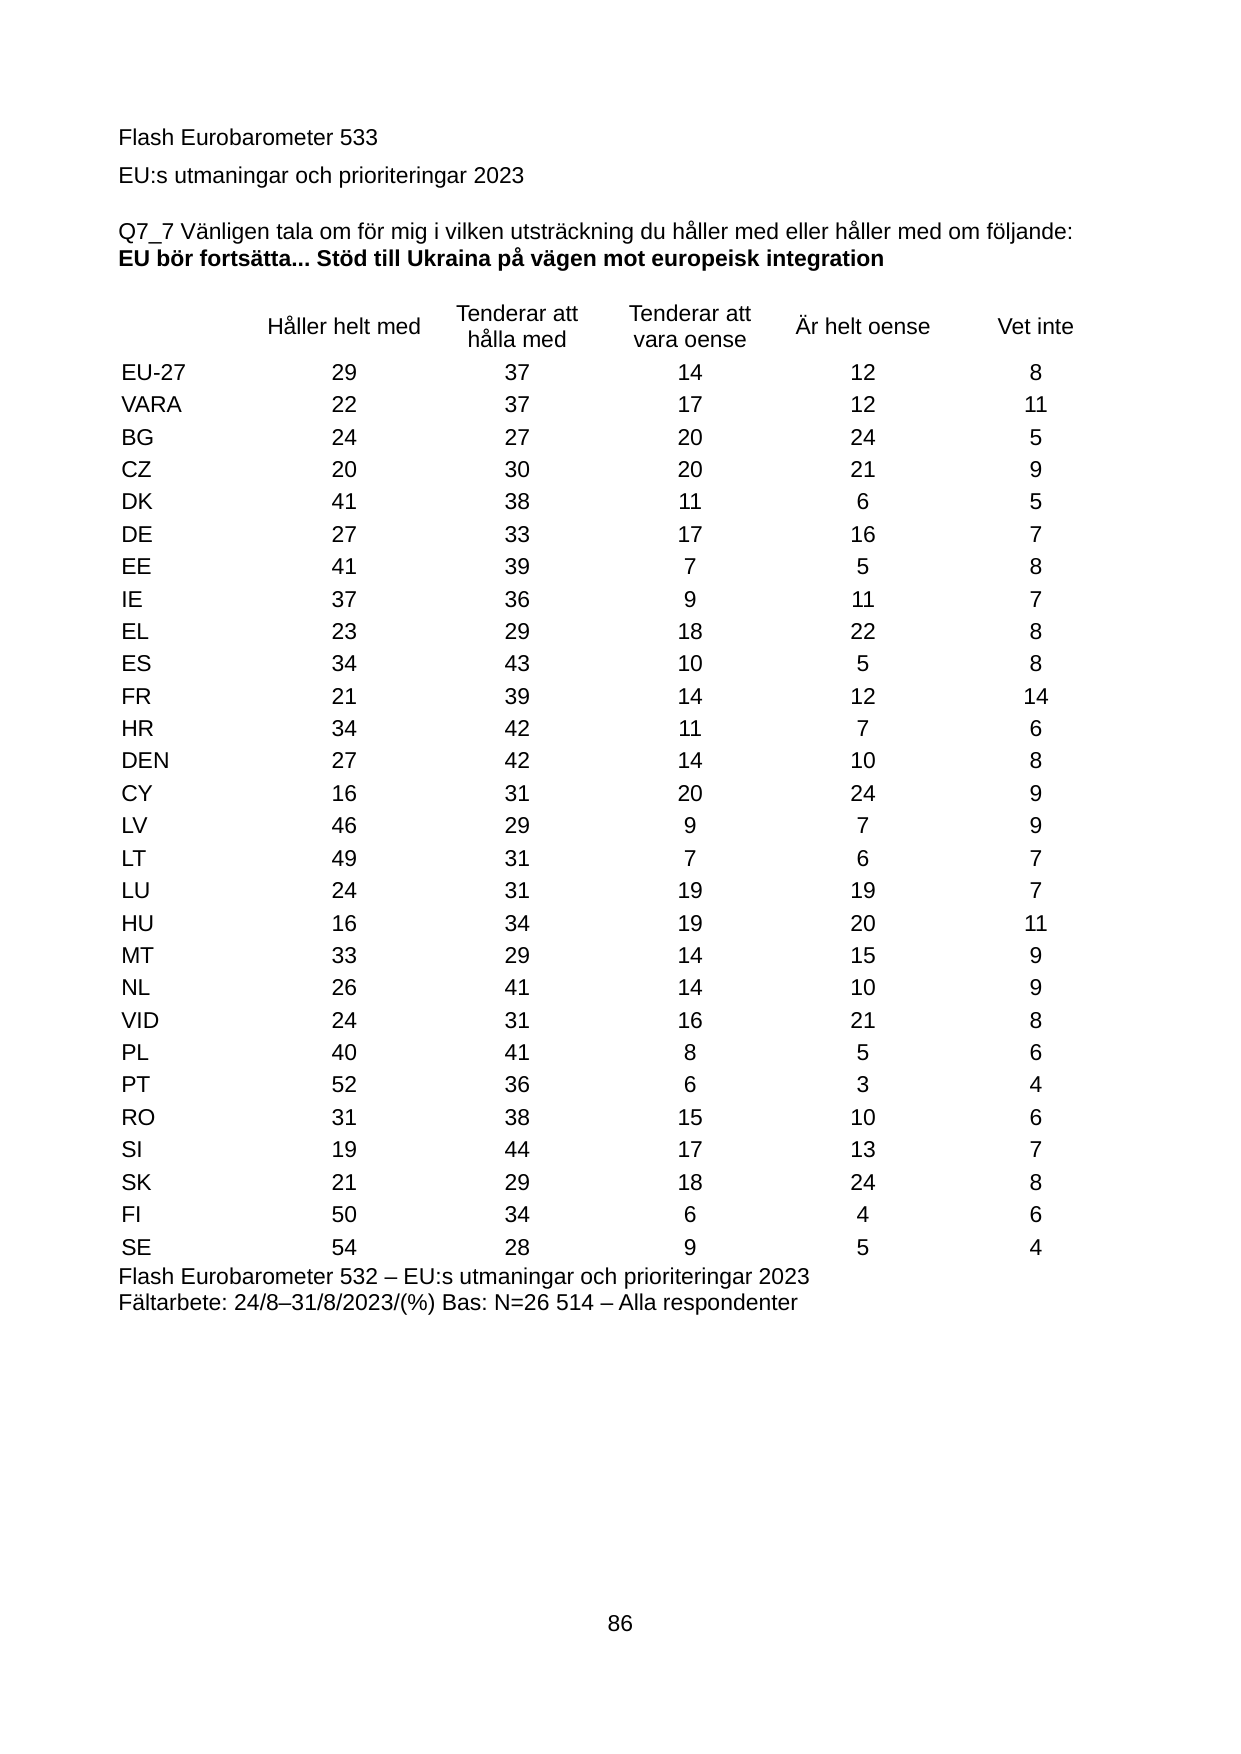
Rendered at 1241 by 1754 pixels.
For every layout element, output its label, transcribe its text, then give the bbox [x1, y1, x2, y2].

table_cell 20 [776, 906, 949, 939]
table_cell 5 [949, 421, 1122, 453]
table_cell 16 [604, 1004, 776, 1036]
table_cell 34 [431, 906, 603, 939]
table_cell 7 [776, 809, 949, 842]
table_cell DE [118, 518, 258, 550]
table_cell IE [118, 583, 258, 615]
table_cell 17 [604, 518, 776, 550]
table_cell NL [118, 971, 258, 1004]
table_cell 27 [258, 745, 431, 777]
table_cell 33 [431, 518, 603, 550]
table_cell VARA [118, 388, 258, 421]
table_cell 12 [776, 356, 949, 388]
table_cell 9 [604, 583, 776, 615]
table_cell 9 [949, 453, 1122, 485]
table_cell 31 [431, 1004, 603, 1036]
table_cell 28 [431, 1230, 603, 1263]
table_cell 29 [431, 1166, 603, 1198]
table_cell 8 [604, 1036, 776, 1068]
table_cell MT [118, 939, 258, 971]
table_cell ES [118, 647, 258, 680]
table_cell 15 [604, 1101, 776, 1133]
table_cell 42 [431, 745, 603, 777]
table_cell FR [118, 680, 258, 712]
table_header Vet inte [949, 297, 1122, 356]
table_cell 7 [604, 842, 776, 874]
table_cell 31 [258, 1101, 431, 1133]
table_cell 9 [949, 777, 1122, 809]
table_cell 20 [258, 453, 431, 485]
table_cell 6 [776, 842, 949, 874]
table_cell 46 [258, 809, 431, 842]
table_cell 36 [431, 1069, 603, 1101]
table_header Är helt oense [776, 297, 949, 356]
table_cell 49 [258, 842, 431, 874]
table_cell SI [118, 1133, 258, 1166]
table_cell 33 [258, 939, 431, 971]
table_cell 9 [604, 1230, 776, 1263]
table_cell 6 [776, 485, 949, 518]
table_cell 40 [258, 1036, 431, 1068]
table_cell 31 [431, 874, 603, 906]
table_cell 14 [604, 939, 776, 971]
table_cell 23 [258, 615, 431, 647]
table_cell 5 [776, 550, 949, 582]
table_cell 8 [949, 1166, 1122, 1198]
table_cell 4 [776, 1198, 949, 1230]
table_header [118, 297, 258, 356]
table_cell 24 [258, 421, 431, 453]
table_cell SE [118, 1230, 258, 1263]
table_cell FI [118, 1198, 258, 1230]
text Flash Eurobarometer 532 – EU:s utmaningar och prioriteringar 2023 [118, 1263, 1122, 1289]
table_cell 5 [776, 1230, 949, 1263]
table_cell VID [118, 1004, 258, 1036]
table_cell 21 [776, 453, 949, 485]
table_cell 6 [949, 1101, 1122, 1133]
table_cell 37 [431, 356, 603, 388]
table_cell 16 [258, 906, 431, 939]
table_cell 10 [776, 1101, 949, 1133]
table_cell 29 [431, 809, 603, 842]
table_cell 5 [949, 485, 1122, 518]
table_cell HU [118, 906, 258, 939]
table_cell 22 [258, 388, 431, 421]
table_cell 5 [776, 647, 949, 680]
table_cell 7 [949, 842, 1122, 874]
table_cell 37 [258, 583, 431, 615]
table_cell RO [118, 1101, 258, 1133]
table_cell 20 [604, 421, 776, 453]
table_header Tenderar att hålla med [431, 297, 603, 356]
table_cell 11 [949, 388, 1122, 421]
table_cell 38 [431, 1101, 603, 1133]
table_cell 20 [604, 777, 776, 809]
table_cell 7 [949, 583, 1122, 615]
table_cell 7 [604, 550, 776, 582]
table_cell HR [118, 712, 258, 744]
table_cell 4 [949, 1230, 1122, 1263]
text Fältarbete: 24/8–31/8/2023/(%) Bas: N=26 514 – Alla respondenter [118, 1289, 1122, 1316]
table_cell 14 [949, 680, 1122, 712]
table_cell 5 [776, 1036, 949, 1068]
table_cell 39 [431, 680, 603, 712]
table_cell 12 [776, 680, 949, 712]
table_cell 11 [949, 906, 1122, 939]
table_cell 24 [258, 1004, 431, 1036]
table_header Tenderar att vara oense [604, 297, 776, 356]
table_cell 9 [949, 971, 1122, 1004]
table_cell 7 [949, 518, 1122, 550]
table_cell 44 [431, 1133, 603, 1166]
table_cell 38 [431, 485, 603, 518]
table_cell 8 [949, 356, 1122, 388]
table_cell 52 [258, 1069, 431, 1101]
table_cell 14 [604, 680, 776, 712]
table_cell 24 [776, 777, 949, 809]
table_cell LV [118, 809, 258, 842]
table_cell 50 [258, 1198, 431, 1230]
table_cell 42 [431, 712, 603, 744]
table_cell 10 [776, 971, 949, 1004]
table_cell 11 [604, 712, 776, 744]
table_cell 17 [604, 388, 776, 421]
table_cell 19 [604, 906, 776, 939]
table_cell 4 [949, 1069, 1122, 1101]
table_cell 16 [258, 777, 431, 809]
table_cell 41 [431, 971, 603, 1004]
table_cell 8 [949, 550, 1122, 582]
table_cell 24 [776, 1166, 949, 1198]
table_cell DK [118, 485, 258, 518]
table_cell 20 [604, 453, 776, 485]
table_cell 6 [604, 1069, 776, 1101]
table_cell 29 [431, 939, 603, 971]
table_cell 36 [431, 583, 603, 615]
table_cell 6 [604, 1198, 776, 1230]
table_cell 37 [431, 388, 603, 421]
table_header Håller helt med [258, 297, 431, 356]
table_cell 29 [431, 615, 603, 647]
table_cell 21 [776, 1004, 949, 1036]
table_cell 41 [431, 1036, 603, 1068]
table_cell 7 [949, 874, 1122, 906]
table_cell 21 [258, 680, 431, 712]
table_cell 39 [431, 550, 603, 582]
table_cell 21 [258, 1166, 431, 1198]
table_cell 10 [776, 745, 949, 777]
table_cell 15 [776, 939, 949, 971]
table_cell 12 [776, 388, 949, 421]
table_cell 27 [431, 421, 603, 453]
table_cell 9 [949, 809, 1122, 842]
table_cell 30 [431, 453, 603, 485]
table_cell 17 [604, 1133, 776, 1166]
table_cell 7 [949, 1133, 1122, 1166]
table_cell 29 [258, 356, 431, 388]
table_cell 9 [949, 939, 1122, 971]
table_cell 19 [258, 1133, 431, 1166]
table_cell LU [118, 874, 258, 906]
table_cell 6 [949, 1036, 1122, 1068]
table_cell 9 [604, 809, 776, 842]
table_cell 31 [431, 842, 603, 874]
table_cell DEN [118, 745, 258, 777]
table_cell 11 [776, 583, 949, 615]
table_cell PT [118, 1069, 258, 1101]
table_cell 8 [949, 647, 1122, 680]
table_cell 34 [258, 647, 431, 680]
table_cell 11 [604, 485, 776, 518]
table_cell PL [118, 1036, 258, 1068]
table_cell 7 [776, 712, 949, 744]
table_cell 14 [604, 971, 776, 1004]
table_cell BG [118, 421, 258, 453]
table_cell EU-27 [118, 356, 258, 388]
table_cell 24 [258, 874, 431, 906]
table_cell SK [118, 1166, 258, 1198]
table_cell CY [118, 777, 258, 809]
table_cell 31 [431, 777, 603, 809]
table_cell EE [118, 550, 258, 582]
table_cell 43 [431, 647, 603, 680]
table_cell 22 [776, 615, 949, 647]
table_cell 13 [776, 1133, 949, 1166]
table_cell CZ [118, 453, 258, 485]
table_cell 3 [776, 1069, 949, 1101]
text Q7_7 Vänligen tala om för mig i vilken utsträckning du håller med eller håller med om följande: [118, 218, 1122, 244]
table_cell 6 [949, 712, 1122, 744]
table_cell 41 [258, 550, 431, 582]
table_cell 14 [604, 356, 776, 388]
table_cell 14 [604, 745, 776, 777]
table_cell EL [118, 615, 258, 647]
table_cell 19 [604, 874, 776, 906]
table_cell 41 [258, 485, 431, 518]
table_cell 18 [604, 615, 776, 647]
table_cell 54 [258, 1230, 431, 1263]
table_cell 8 [949, 615, 1122, 647]
table_cell LT [118, 842, 258, 874]
table_cell 34 [258, 712, 431, 744]
table_cell 8 [949, 745, 1122, 777]
table_cell 19 [776, 874, 949, 906]
table_cell 10 [604, 647, 776, 680]
table_cell 8 [949, 1004, 1122, 1036]
text EU bör fortsätta... Stöd till Ukraina på vägen mot europeisk integration [118, 244, 1122, 271]
table_cell 26 [258, 971, 431, 1004]
table_cell 34 [431, 1198, 603, 1230]
table_cell 18 [604, 1166, 776, 1198]
table_cell 6 [949, 1198, 1122, 1230]
table_cell 16 [776, 518, 949, 550]
table_cell 24 [776, 421, 949, 453]
table_cell 27 [258, 518, 431, 550]
